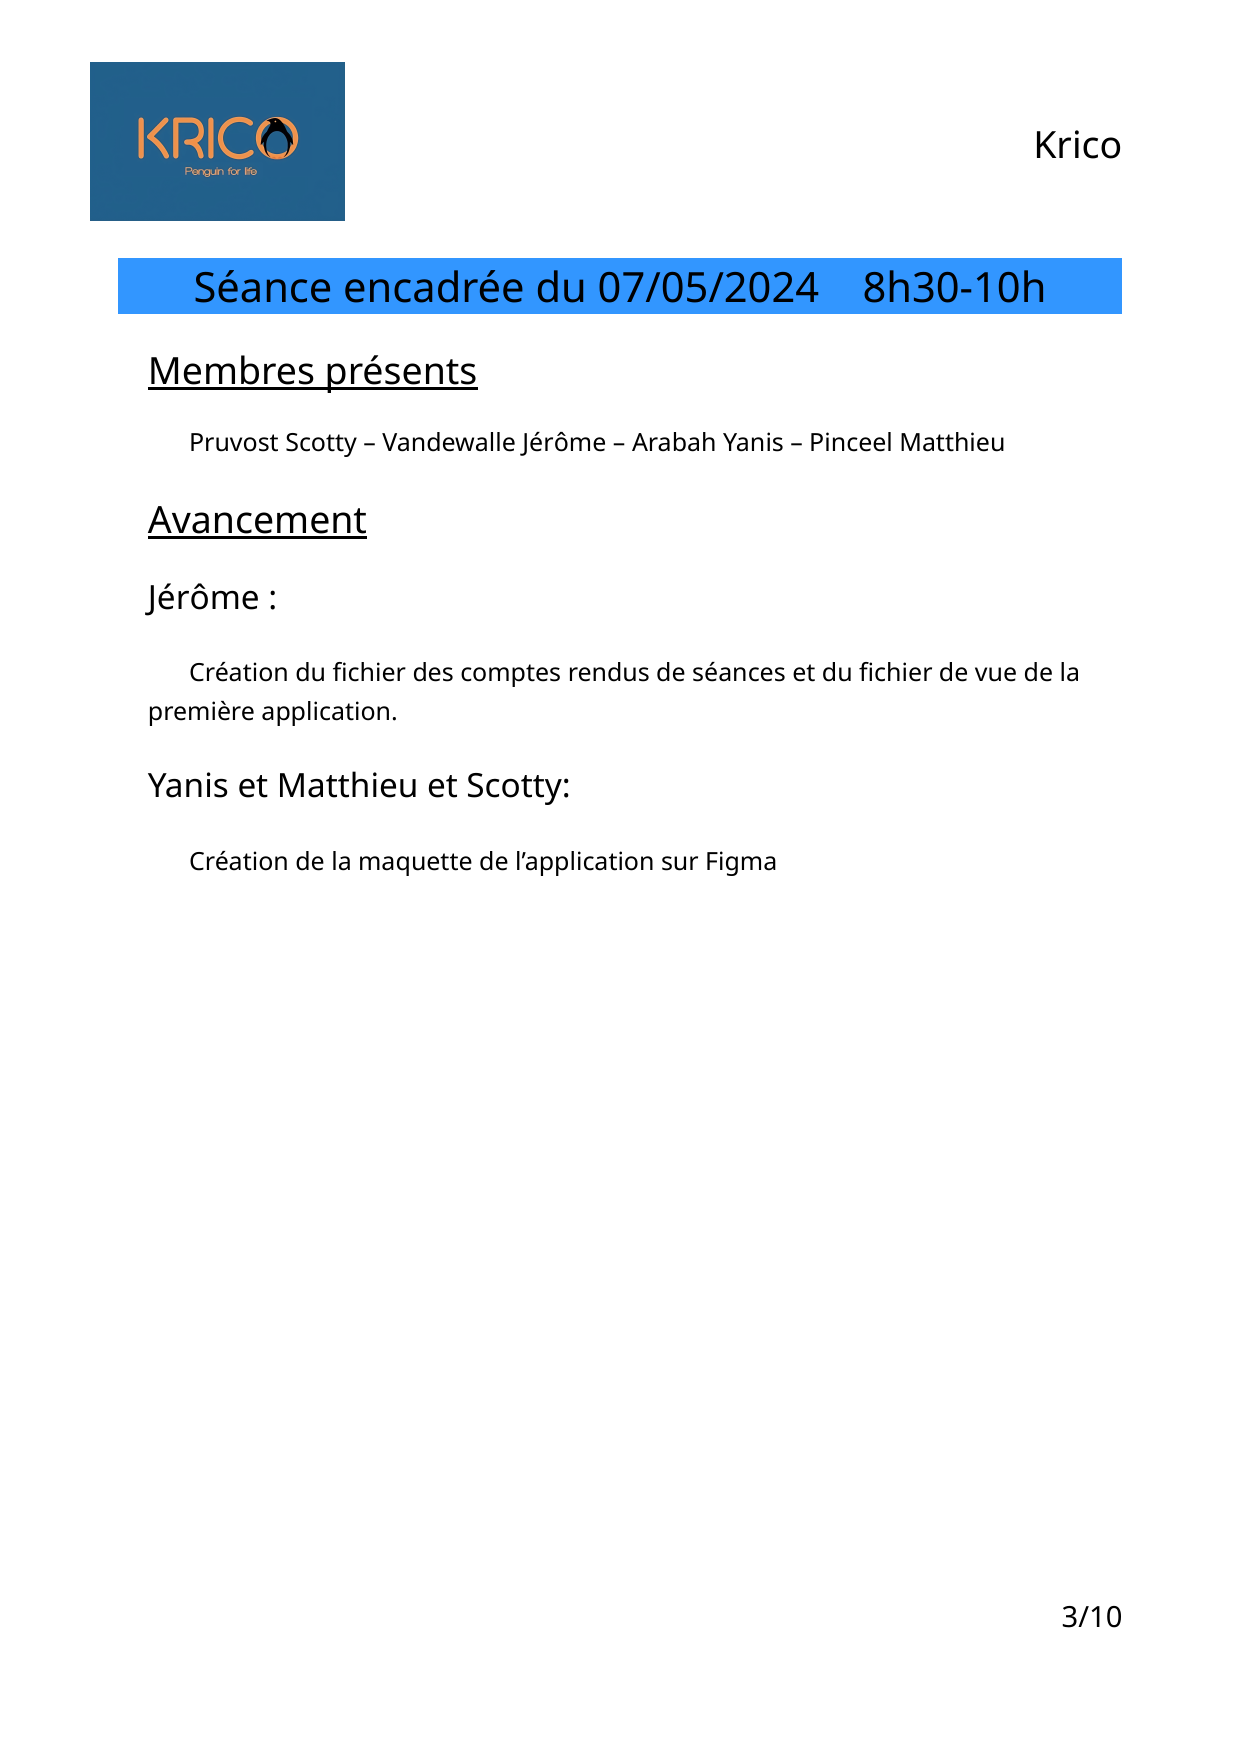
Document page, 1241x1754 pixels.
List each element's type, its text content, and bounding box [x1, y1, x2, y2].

text Création du fichier des comptes rendus de séances et du fichier de vue de la première application. [148, 654, 1093, 728]
subtitle Yanis et Matthieu et Scotty: [148, 762, 1122, 808]
subtitle Jérôme : [148, 574, 1122, 619]
subtitle Membres présents [148, 344, 1122, 395]
picture [90, 62, 345, 221]
subtitle Séance encadrée du 07/05/2024 8h30-10h [118, 258, 1122, 314]
text Pruvost Scotty – Vandewalle Jérôme – Arabah Yanis – Pinceel Matthieu [148, 424, 1093, 458]
text Création de la maquette de l’application sur Figma [148, 843, 1093, 877]
subtitle Avancement [148, 493, 1122, 544]
